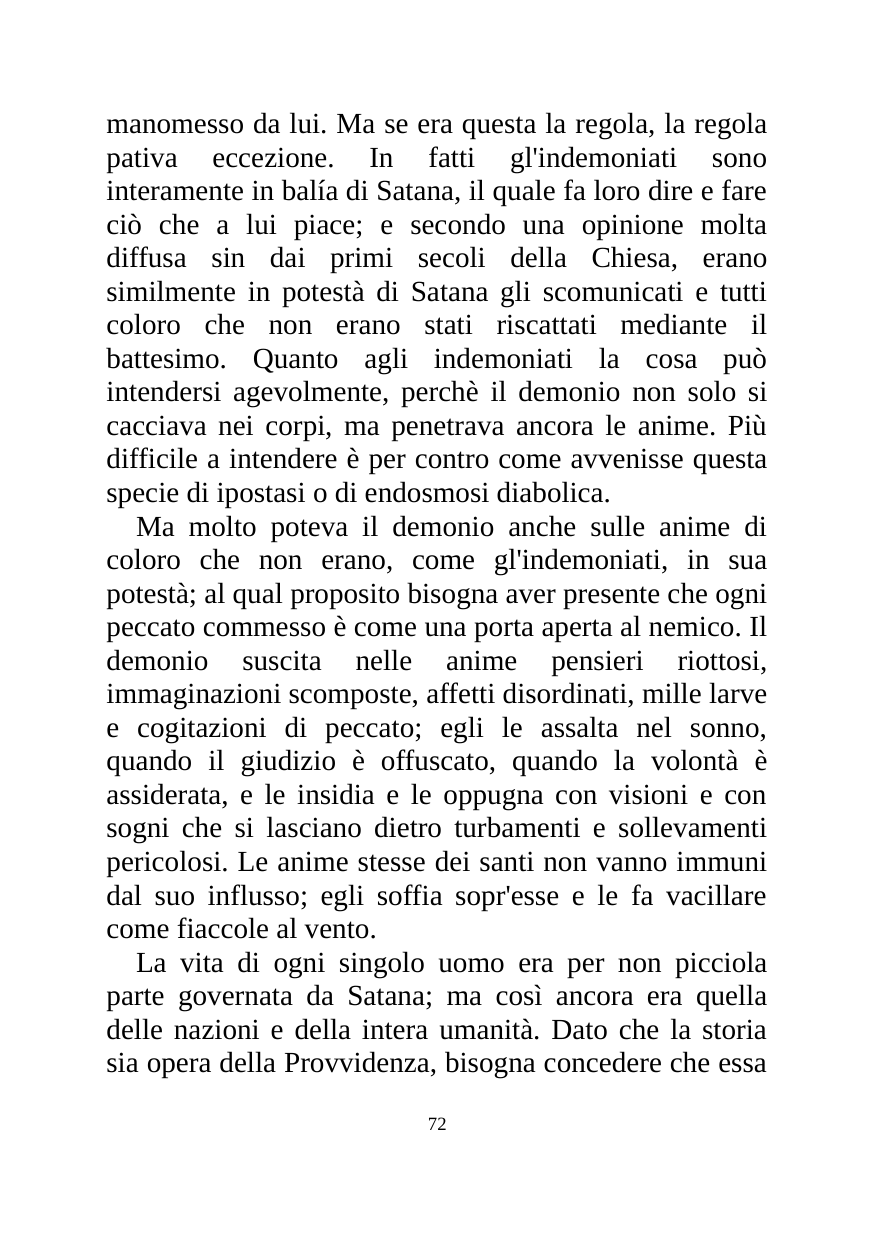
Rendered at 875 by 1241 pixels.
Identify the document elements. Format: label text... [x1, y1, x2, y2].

text manomesso da lui. Ma se era questa la regola, la regola pativa eccezione. In fatti gl'indemoniati sono interamente in balía di Satana, il quale fa loro dire e fare ciò che a lui piace; e secondo una opinione molta diffusa sin dai primi secoli della Chiesa, erano similmente in potestà di Satana gli scomunicati e tutti coloro che non erano stati riscattati mediante il battesimo. Quanto agli indemoniati la cosa può intendersi agevolmente, perchè il demonio non solo si cacciava nei corpi, ma penetrava ancora le anime. Più difficile a intendere è per contro come avvenisse questa specie di ipostasi o di endosmosi diabolica. [106, 106, 768, 509]
text La vita di ogni singolo uomo era per non picciola parte governata da Satana; ma così ancora era quella delle nazioni e della intera umanità. Dato che la storia sia opera della Provvidenza, bisogna concedere che essa [106, 945, 768, 1079]
text Ma molto poteva il demonio anche sulle anime di coloro che non erano, come gl'indemoniati, in sua potestà; al qual proposito bisogna aver presente che ogni peccato commesso è come una porta aperta al nemico. Il demonio suscita nelle anime pensieri riottosi, immaginazioni scomposte, affetti disordinati, mille larve e cogitazioni di peccato; egli le assalta nel sonno, quando il giudizio è offuscato, quando la volontà è assiderata, e le insidia e le oppugna con visioni e con sogni che si lasciano dietro turbamenti e sollevamenti pericolosi. Le anime stesse dei santi non vanno immuni dal suo influsso; egli soffia sopr'esse e le fa vacillare come fiaccole al vento. [106, 509, 768, 945]
